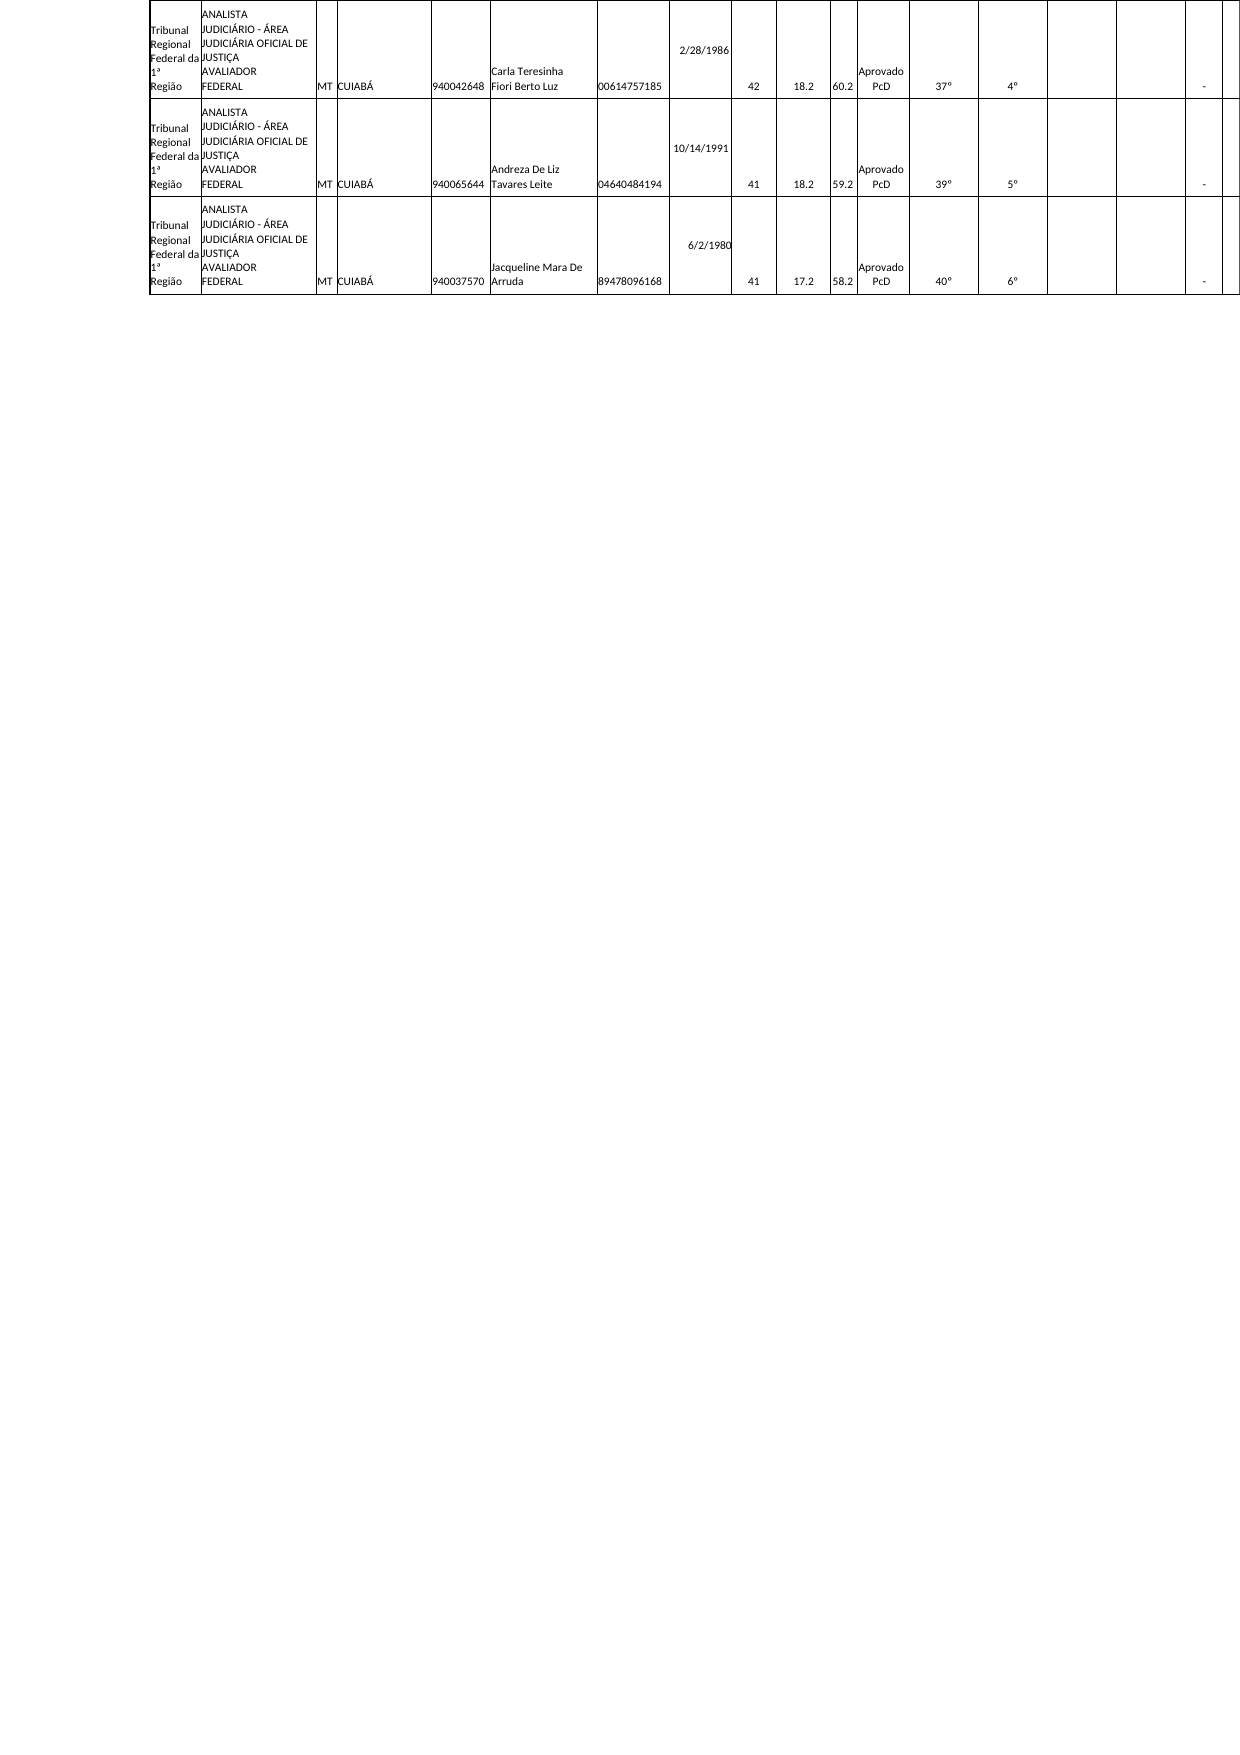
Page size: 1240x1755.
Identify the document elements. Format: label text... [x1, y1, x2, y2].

table_cell 39º [910, 99, 978, 196]
table_cell 41 [732, 197, 776, 294]
table_cell 6º [979, 197, 1047, 294]
table_cell 4º [979, 1, 1047, 98]
table_cell Aprovado PcD [858, 1, 909, 98]
table_cell MT [317, 1, 337, 98]
table_cell [1117, 99, 1185, 196]
table_cell CUIABÁ [338, 1, 431, 98]
table_cell [1117, 1, 1185, 98]
table_cell MT [317, 99, 337, 196]
table_cell - [1186, 99, 1222, 196]
table_cell 10/14/1991 [670, 99, 731, 196]
table_cell Tribunal Regional Federal da 1ª Região [151, 1, 201, 98]
table_cell Andreza De Liz Tavares Leite [491, 99, 597, 196]
table_cell Jacqueline Mara De Arruda [491, 197, 597, 294]
table_cell Carla Teresinha Fiori Berto Luz [491, 1, 597, 98]
table_cell Tribunal Regional Federal da 1ª Região [151, 197, 201, 294]
table_cell ANALISTA JUDICIÁRIO - ÁREA JUDICIÁRIA OFICIAL DE JUSTIÇA AVALIADOR FEDERAL [202, 197, 316, 294]
table_cell Aprovado PcD [858, 99, 909, 196]
table_cell 60.2 [831, 1, 857, 98]
table_cell MT [317, 197, 337, 294]
table_cell ANALISTA JUDICIÁRIO - ÁREA JUDICIÁRIA OFICIAL DE JUSTIÇA AVALIADOR FEDERAL [202, 99, 316, 196]
table_cell 18.2 [777, 1, 830, 98]
table_cell Aprovado PcD [858, 197, 909, 294]
table_cell 89478096168 [598, 197, 669, 294]
table_cell 2/28/1986 [670, 1, 731, 98]
table_cell [1048, 1, 1116, 98]
table_cell 40º [910, 197, 978, 294]
table_cell - [1186, 1, 1222, 98]
table_cell 940065644 [432, 99, 490, 196]
table_cell 58.2 [831, 197, 857, 294]
table_cell Tribunal Regional Federal da 1ª Região [151, 99, 201, 196]
table_cell [1048, 197, 1116, 294]
table_cell CUIABÁ [338, 197, 431, 294]
table_cell 59.2 [831, 99, 857, 196]
table_cell [1117, 197, 1185, 294]
table_cell 17.2 [777, 197, 830, 294]
table_cell ANALISTA JUDICIÁRIO - ÁREA JUDICIÁRIA OFICIAL DE JUSTIÇA AVALIADOR FEDERAL [202, 1, 316, 98]
table_cell 6/2/1980 [670, 197, 731, 294]
table_cell 37º [910, 1, 978, 98]
table_cell 5º [979, 99, 1047, 196]
table_cell 41 [732, 99, 776, 196]
table_cell S [1223, 197, 1239, 294]
table_cell 940042648 [432, 1, 490, 98]
table_cell CUIABÁ [338, 99, 431, 196]
table_cell 04640484194 [598, 99, 669, 196]
table_cell S [1223, 1, 1239, 98]
table_cell S [1223, 99, 1239, 196]
table_cell 42 [732, 1, 776, 98]
table_cell [1048, 99, 1116, 196]
table_cell 940037570 [432, 197, 490, 294]
table_cell 18.2 [777, 99, 830, 196]
table_cell - [1186, 197, 1222, 294]
table_cell 00614757185 [598, 1, 669, 98]
